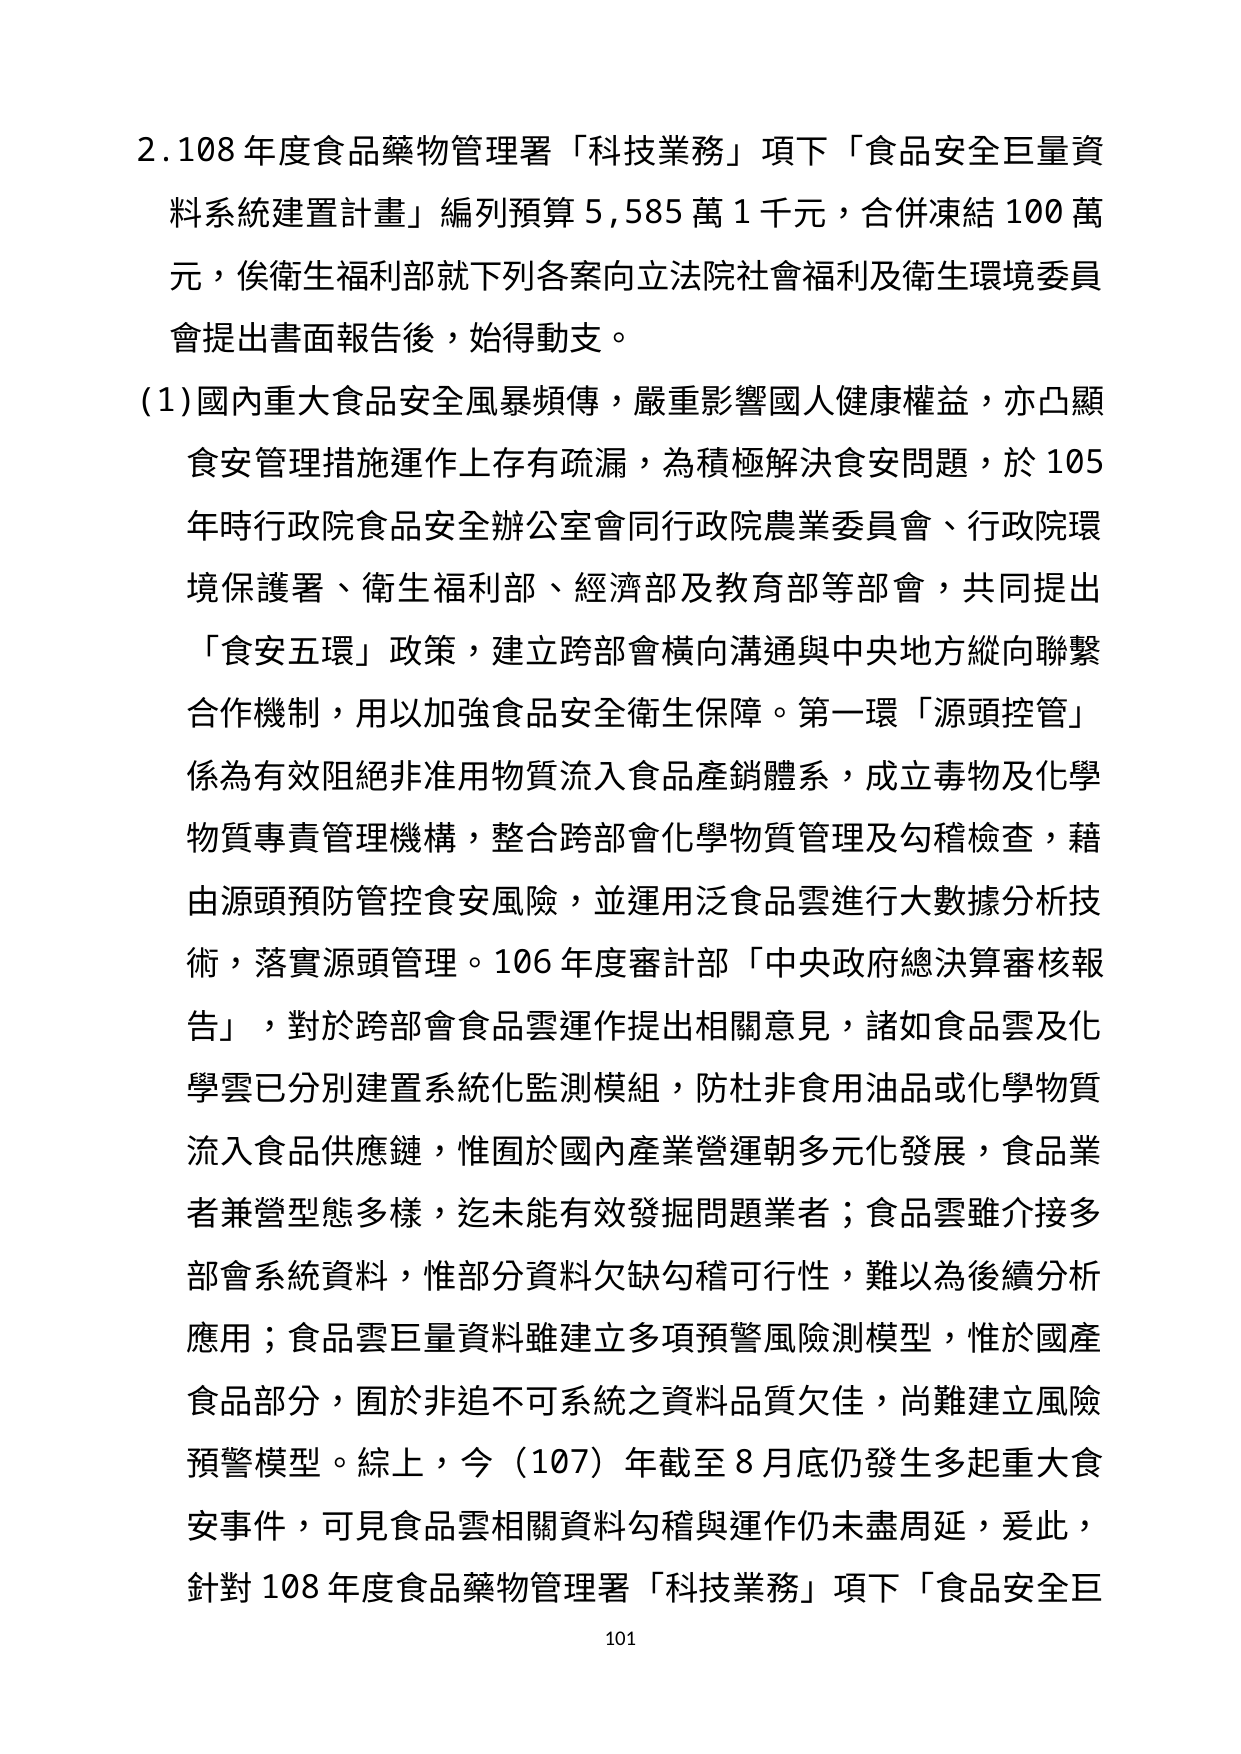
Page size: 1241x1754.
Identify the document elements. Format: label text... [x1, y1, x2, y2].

text 2.108年度食品藥物管理署「科技業務」項下「食品安全巨量資料系統建置計畫」編列預算5,585萬1千元，合併凍結100萬元，俟衛生福利部就下列各案向立法院社會福利及衛生環境委員會提出書面報告後，始得動支。 [136, 107, 1104, 357]
text (1)國內重大食品安全風暴頻傳，嚴重影響國人健康權益，亦凸顯食安管理措施運作上存有疏漏，為積極解決食安問題，於105年時行政院食品安全辦公室會同行政院農業委員會、行政院環境保護署、衛生福利部、經濟部及教育部等部會，共同提出「食安五環」政策，建立跨部會橫向溝通與中央地方縱向聯繫合作機制，用以加強食品安全衛生保障。第一環「源頭控管」係為有效阻絕非准用物質流入食品產銷體系，成立毒物及化學物質專責管理機構，整合跨部會化學物質管理及勾稽檢查，藉由源頭預防管控食安風險，並運用泛食品雲進行大數據分析技術，落實源頭管理。106年度審計部「中央政府總決算審核報告」，對於跨部會食品雲運作提出相關意見，諸如食品雲及化學雲已分別建置系統化監測模組，防杜非食用油品或化學物質流入食品供應鏈，惟囿於國內產業營運朝多元化發展，食品業者兼營型態多樣，迄未能有效發掘問題業者；食品雲雖介接多部會系統資料，惟部分資料欠缺勾稽可行性，難以為後續分析應用；食品雲巨量資料雖建立多項預警風險測模型，惟於國產食品部分，囿於非追不可系統之資料品質欠佳，尚難建立風險預警模型。綜上，今（107）年截至8月底仍發生多起重大食安事件，可見食品雲相關資料勾稽與運作仍未盡周延，爰此，針對108年度食品藥物管理署「科技業務」項下「食品安全巨 [136, 357, 1104, 1607]
